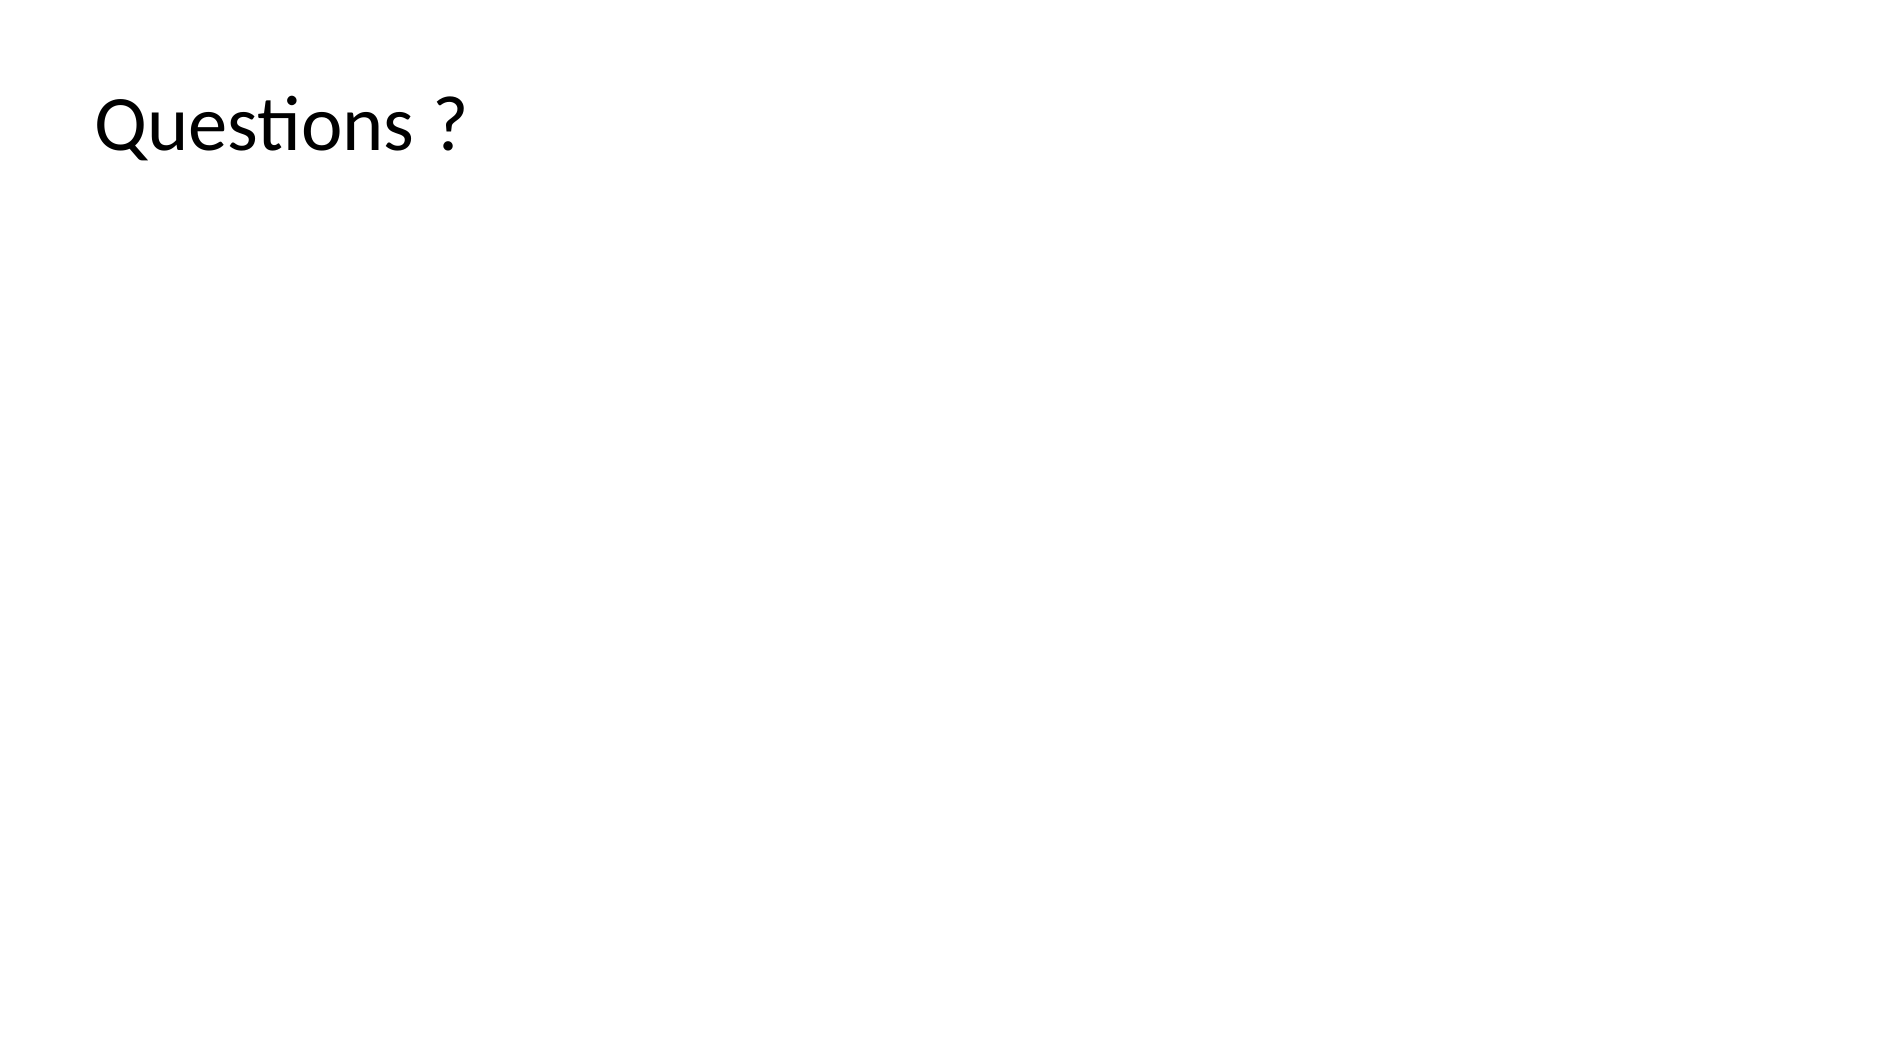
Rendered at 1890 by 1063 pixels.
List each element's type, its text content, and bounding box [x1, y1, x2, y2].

title Questions ? [94, 42, 1796, 220]
